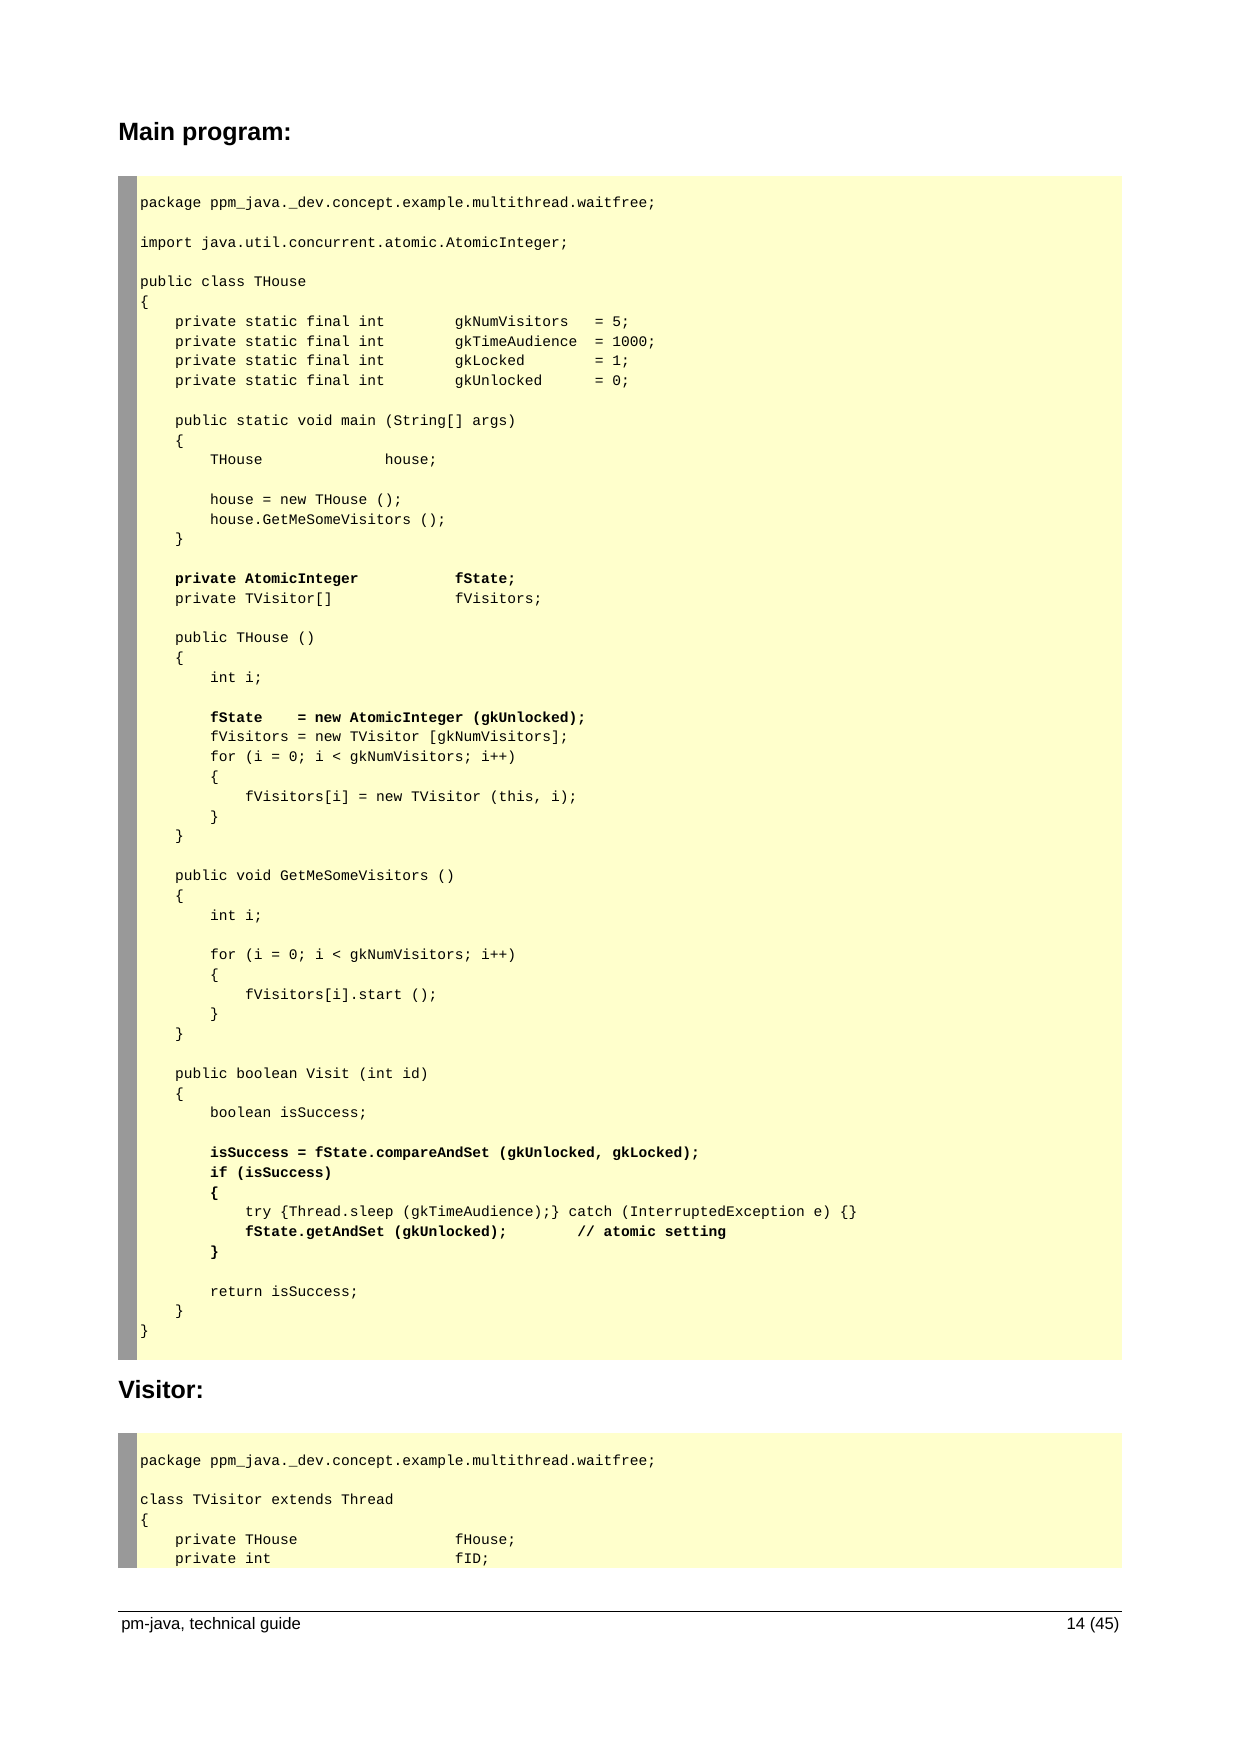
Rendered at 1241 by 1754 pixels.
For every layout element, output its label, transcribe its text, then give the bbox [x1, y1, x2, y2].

list { [137, 1512, 1122, 1529]
list public boolean Visit (int id) [137, 1066, 1122, 1083]
list int i; [137, 670, 1122, 687]
list } [137, 1007, 1122, 1023]
list } [137, 532, 1122, 548]
list { [137, 433, 1122, 449]
list public static void main (String[] args) [137, 413, 1122, 429]
list boolean isSuccess; [137, 1106, 1122, 1122]
list private THouse fHouse; [137, 1532, 1122, 1548]
list package ppm_java._dev.concept.example.multithread.waitfree; [137, 195, 1122, 212]
list } [137, 809, 1122, 825]
list } [137, 829, 1122, 845]
list class TVisitor extends Thread [137, 1492, 1122, 1509]
list private TVisitor[] fVisitors; [137, 591, 1122, 608]
list private int fID; [137, 1552, 1122, 1568]
list private static final int gkUnlocked = 0; [137, 373, 1122, 390]
list { [137, 967, 1122, 984]
list return isSuccess; [137, 1284, 1122, 1300]
list for (i = 0; i < gkNumVisitors; i++) [137, 749, 1122, 766]
list { [137, 294, 1122, 311]
list fState = new AtomicInteger (gkUnlocked); [137, 710, 1122, 726]
list fVisitors[i] = new TVisitor (this, i); [137, 789, 1122, 806]
list } [137, 1323, 1122, 1340]
list private static final int gkNumVisitors = 5; [137, 314, 1122, 331]
list } [137, 1244, 1122, 1261]
list int i; [137, 908, 1122, 924]
list { [137, 1086, 1122, 1102]
list house.GetMeSomeVisitors (); [137, 512, 1122, 528]
list { [137, 651, 1122, 667]
list { [137, 1185, 1122, 1201]
list fState.getAndSet (gkUnlocked); // atomic setting [137, 1224, 1122, 1241]
list THouse house; [137, 453, 1122, 469]
list house = new THouse (); [137, 492, 1122, 509]
list fVisitors[i].start (); [137, 987, 1122, 1003]
list private static final int gkTimeAudience = 1000; [137, 334, 1122, 350]
list public class THouse [137, 274, 1122, 291]
list fVisitors = new TVisitor [gkNumVisitors]; [137, 730, 1122, 746]
list public void GetMeSomeVisitors () [137, 868, 1122, 885]
list for (i = 0; i < gkNumVisitors; i++) [137, 947, 1122, 964]
list if (isSuccess) [137, 1165, 1122, 1182]
list { [137, 769, 1122, 786]
list { [137, 888, 1122, 904]
list } [137, 1304, 1122, 1320]
list public THouse () [137, 631, 1122, 647]
list private static final int gkLocked = 1; [137, 354, 1122, 370]
list try {Thread.sleep (gkTimeAudience);} catch (InterruptedException e) {} [137, 1205, 1122, 1221]
list package ppm_java._dev.concept.example.multithread.waitfree; [137, 1453, 1122, 1469]
text Main program: [118, 118, 1122, 146]
list import java.util.concurrent.atomic.AtomicInteger; [137, 235, 1122, 251]
text Visitor: [118, 1376, 1122, 1403]
list } [137, 1027, 1122, 1043]
list private AtomicInteger fState; [137, 571, 1122, 588]
list isSuccess = fState.compareAndSet (gkUnlocked, gkLocked); [137, 1145, 1122, 1162]
